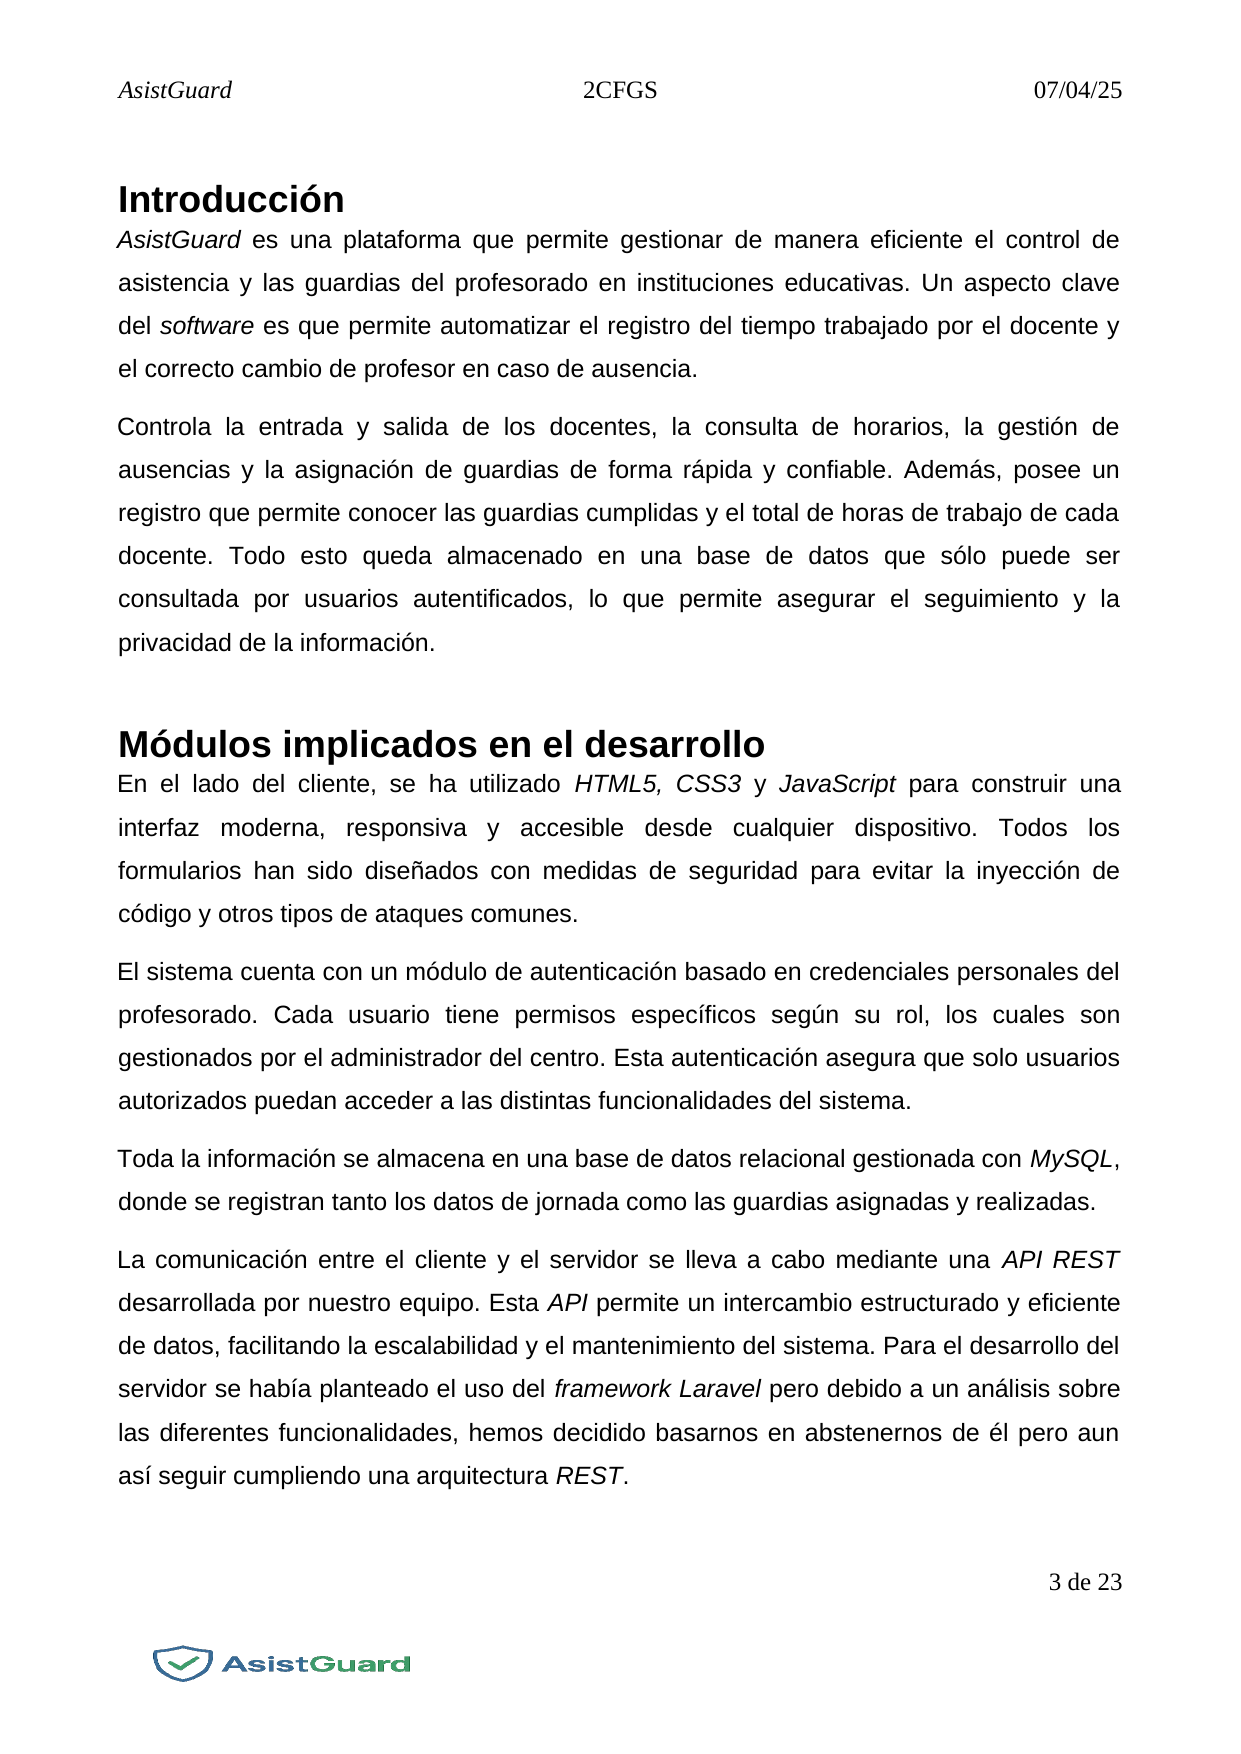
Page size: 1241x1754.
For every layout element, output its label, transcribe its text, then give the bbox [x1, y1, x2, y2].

subtitle Introducción [118, 177, 1122, 221]
picture [118, 1578, 443, 1754]
text Controla la entrada y salida de los docentes, la consulta de horarios, la gestión de ausencias y la asignación de guardias de forma rápida y confiable. Además, posee un registro que permite conocer las guardias cumplidas y el total de horas de trabajo de cada docente. Todo esto queda almacenado en una base de datos que sólo puede ser consultada por usuarios autentificados, lo que permite asegurar el seguimiento y la privacidad de la información. [117, 412, 1122, 656]
text El sistema cuenta con un módulo de autenticación basado en credenciales personales del profesorado. Cada usuario tiene permisos específicos según su rol, los cuales son gestionados por el administrador del centro. Esta autenticación asegura que solo usuarios autorizados puedan acceder a las distintas funcionalidades del sistema. [117, 957, 1122, 1115]
text En el lado del cliente, se ha utilizado HTML5, CSS3 y JavaScript para construir una interfaz moderna, responsiva y accesible desde cualquier dispositivo. Todos los formularios han sido diseñados con medidas de seguridad para evitar la inyección de código y otros tipos de ataques comunes. [117, 769, 1122, 928]
subtitle Módulos implicados en el desarrollo [118, 722, 1122, 765]
text AsistGuard es una plataforma que permite gestionar de manera eficiente el control de asistencia y las guardias del profesorado en instituciones educativas. Un aspecto clave del software es que permite automatizar el registro del tiempo trabajado por el docente y el correcto cambio de profesor en caso de ausencia. [117, 225, 1122, 383]
text Toda la información se almacena en una base de datos relacional gestionada con MySQL, donde se registran tanto los datos de jornada como las guardias asignadas y realizadas. [117, 1144, 1122, 1216]
text La comunicación entre el cliente y el servidor se lleva a cabo mediante una API REST desarrollada por nuestro equipo. Esta API permite un intercambio estructurado y eficiente de datos, facilitando la escalabilidad y el mantenimiento del sistema. Para el desarrollo del servidor se había planteado el uso del framework Laravel pero debido a un análisis sobre las diferentes funcionalidades, hemos decidido basarnos en abstenernos de él pero aun así seguir cumpliendo una arquitectura REST. [117, 1245, 1122, 1489]
